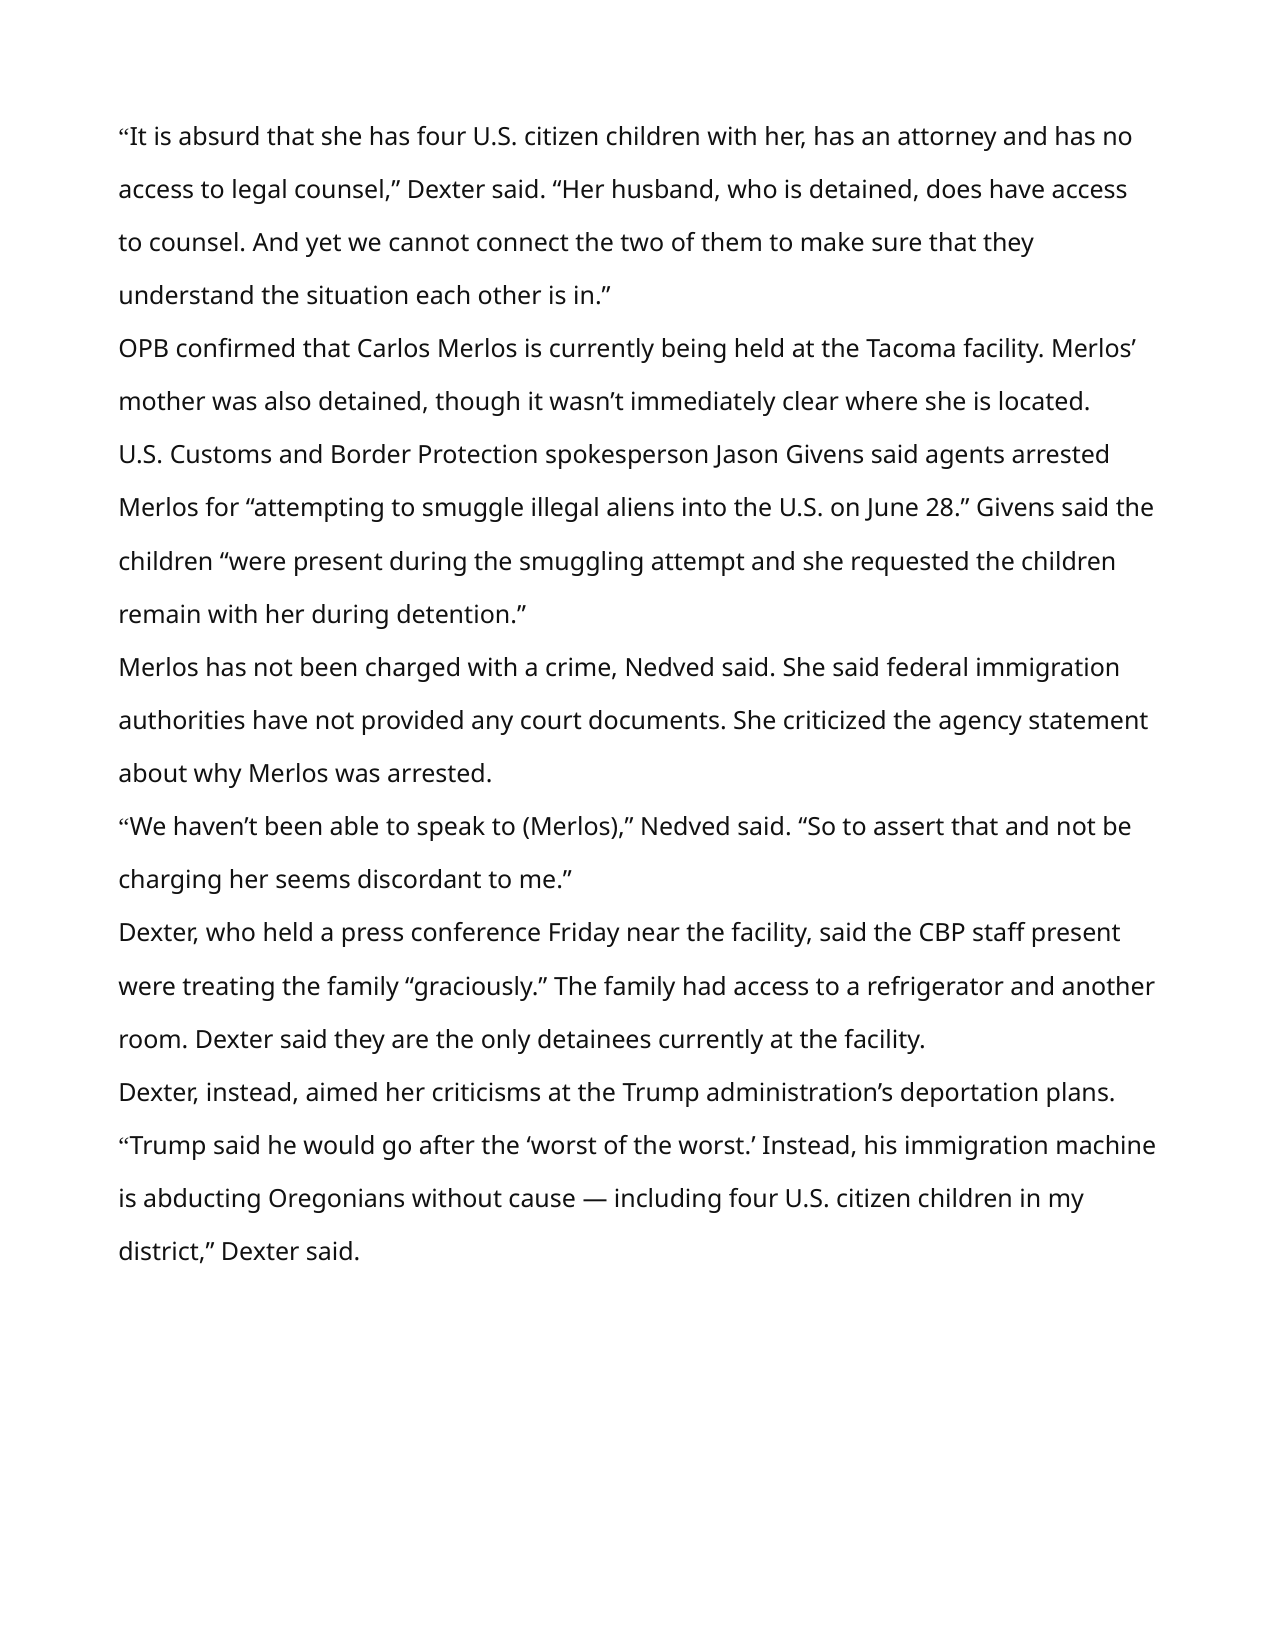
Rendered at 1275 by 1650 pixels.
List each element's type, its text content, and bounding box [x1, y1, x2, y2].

text Dexter, instead, aimed her criticisms at the Trump administration’s deportation plans. [118, 1074, 1157, 1108]
text Dexter, who held a press conference Friday near the facility, said the CBP staff present were treating the family “graciously.” The family had access to a refrigerator and another room. Dexter said they are the only detainees currently at the facility. [118, 915, 1157, 1055]
text “We haven’t been able to speak to (Merlos),” Nedved said. “So to assert that and not be charging her seems discordant to me.” [118, 809, 1157, 896]
text U.S. Customs and Border Protection spokesperson Jason Givens said agents arrested Merlos for “attempting to smuggle illegal aliens into the U.S. on June 28.” Givens said the children “were present during the smuggling attempt and she requested the children remain with her during detention.” [118, 437, 1157, 630]
text “Trump said he would go after the ‘worst of the worst.’ Instead, his immigration machine is abducting Oregonians without cause — including four U.S. citizen children in my district,” Dexter said. [118, 1127, 1157, 1268]
text OPB confirmed that Carlos Merlos is currently being held at the Tacoma facility. Merlos’ mother was also detained, though it wasn’t immediately clear where she is located. [118, 331, 1157, 418]
text Merlos has not been charged with a crime, Nedved said. She said federal immigration authorities have not provided any court documents. She criticized the agency statement about why Merlos was arrested. [118, 649, 1157, 790]
text “It is absurd that she has four U.S. citizen children with her, has an attorney and has no access to legal counsel,” Dexter said. “Her husband, who is detained, does have access to counsel. And yet we cannot connect the two of them to make sure that they understand the situation each other is in.” [118, 118, 1157, 312]
